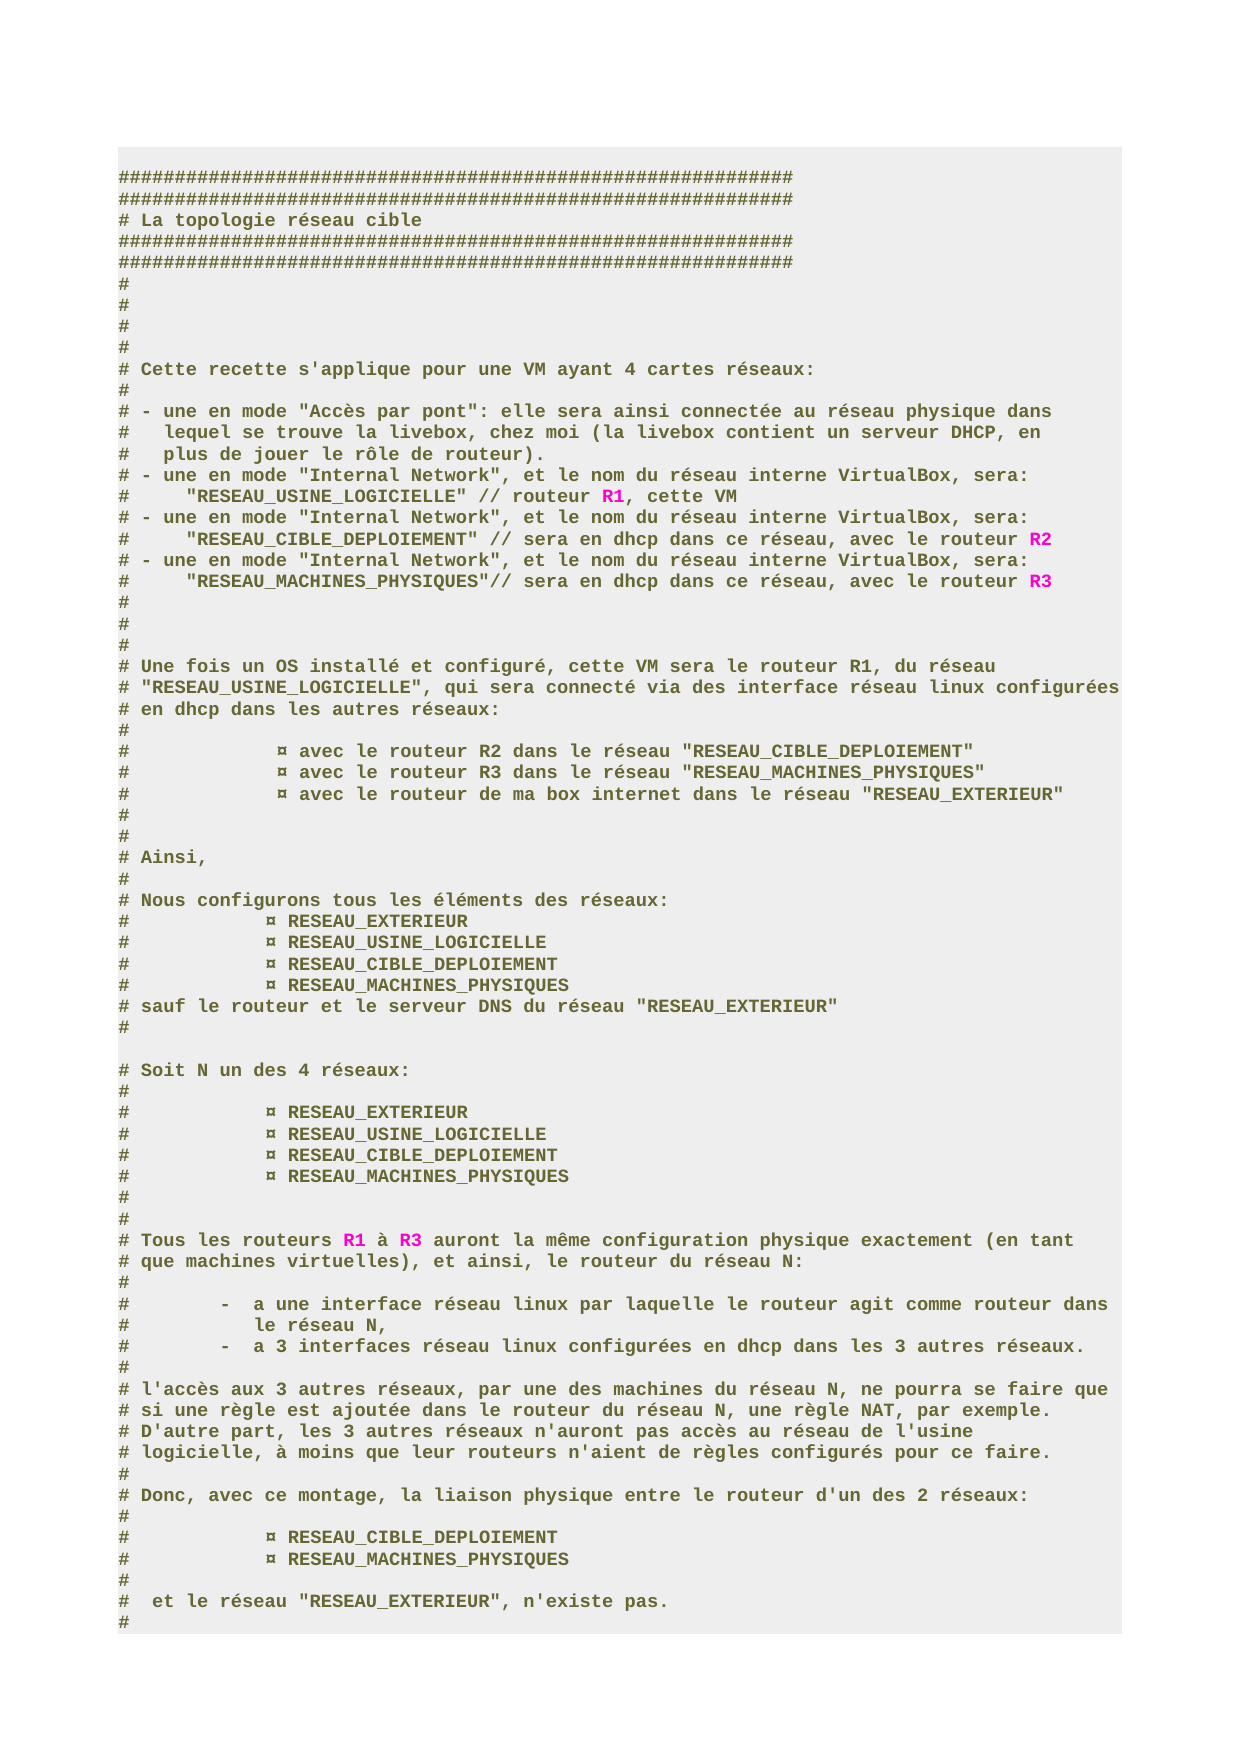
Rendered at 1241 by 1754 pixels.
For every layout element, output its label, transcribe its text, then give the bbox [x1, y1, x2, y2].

text # [118, 338, 1122, 359]
text # ¤ RESEAU_EXTERIEUR # ¤ RESEAU_USINE_LOGICIELLE # ¤ RESEAU_CIBLE_DEPLOIEMENT # ¤ RESEAU_MACHINES_PHYSIQUES [118, 912, 1122, 997]
text # [118, 296, 1122, 317]
text # si une règle est ajoutée dans le routeur du réseau N, une règle NAT, par exemple. [118, 1401, 1122, 1422]
text # [118, 1188, 1122, 1209]
text # Tous les routeurs R1 à R3 auront la même configuration physique exactement (en tant [118, 1231, 1122, 1252]
text # [118, 827, 1122, 848]
text # Nous configurons tous les éléments des réseaux: [118, 891, 1122, 912]
text # Cette recette s'applique pour une VM ayant 4 cartes réseaux: [118, 359, 1122, 381]
text # [118, 1358, 1122, 1379]
text # "RESEAU_CIBLE_DEPLOIEMENT" // sera en dhcp dans ce réseau, avec le routeur R2 # - une en mode "Internal Network", et le nom du réseau interne VirtualBox, sera: [118, 529, 1122, 572]
text # ¤ RESEAU_EXTERIEUR # ¤ RESEAU_USINE_LOGICIELLE # ¤ RESEAU_CIBLE_DEPLOIEMENT # ¤ RESEAU_MACHINES_PHYSIQUES [118, 1103, 1122, 1188]
text # [118, 1082, 1122, 1103]
text # [118, 1018, 1122, 1039]
text # [118, 614, 1122, 636]
text # - a 3 interfaces réseau linux configurées en dhcp dans les 3 autres réseaux. [118, 1337, 1122, 1358]
text # [118, 1209, 1122, 1231]
text # et le réseau "RESEAU_EXTERIEUR", n'existe pas. [118, 1592, 1122, 1613]
text # "RESEAU_USINE_LOGICIELLE", qui sera connecté via des interface réseau linux configurées [118, 678, 1122, 699]
text # [118, 869, 1122, 891]
text # plus de jouer le rôle de routeur). # - une en mode "Internal Network", et le nom du réseau interne VirtualBox, sera: [118, 444, 1122, 487]
text # l'accès aux 3 autres réseaux, par une des machines du réseau N, ne pourra se faire que [118, 1379, 1122, 1401]
text # [118, 1613, 1122, 1634]
text # Donc, avec ce montage, la liaison physique entre le routeur d'un des 2 réseaux: [118, 1486, 1122, 1507]
text # - a une interface réseau linux par laquelle le routeur agit comme routeur dans [118, 1294, 1122, 1316]
text # # - une en mode "Accès par pont": elle sera ainsi connectée au réseau physique dans [118, 381, 1122, 423]
text # Soit N un des 4 réseaux: [118, 1061, 1122, 1082]
text # en dhcp dans les autres réseaux: # # ¤ avec le routeur R2 dans le réseau "RESEAU_CIBLE_DEPLOIEMENT" # ¤ avec le routeur R3 dans le réseau "RESEAU_MACHINES_PHYSIQUES" [118, 699, 1122, 784]
text # [118, 317, 1122, 338]
text ############################################################ ############################################################ # La topologie réseau cible ############################################################ ############################################################ # [118, 168, 1122, 296]
text # lequel se trouve la livebox, chez moi (la livebox contient un serveur DHCP, en [118, 423, 1122, 444]
text # D'autre part, les 3 autres réseaux n'auront pas accès au réseau de l'usine [118, 1422, 1122, 1443]
text # logicielle, à moins que leur routeurs n'aient de règles configurés pour ce faire. [118, 1443, 1122, 1464]
text # # ¤ RESEAU_CIBLE_DEPLOIEMENT # ¤ RESEAU_MACHINES_PHYSIQUES [118, 1507, 1122, 1571]
text # sauf le routeur et le serveur DNS du réseau "RESEAU_EXTERIEUR" [118, 997, 1122, 1018]
text # [118, 1571, 1122, 1592]
text # [118, 636, 1122, 657]
text # [118, 806, 1122, 827]
text # "RESEAU_MACHINES_PHYSIQUES"// sera en dhcp dans ce réseau, avec le routeur R3 # [118, 572, 1122, 614]
text # Ainsi, [118, 848, 1122, 869]
text # [118, 1273, 1122, 1294]
text # "RESEAU_USINE_LOGICIELLE" // routeur R1, cette VM # - une en mode "Internal Network", et le nom du réseau interne VirtualBox, sera: [118, 487, 1122, 529]
text # Une fois un OS installé et configuré, cette VM sera le routeur R1, du réseau [118, 657, 1122, 678]
text # ¤ avec le routeur de ma box internet dans le réseau "RESEAU_EXTERIEUR" [118, 784, 1122, 806]
text # le réseau N, [118, 1316, 1122, 1337]
text # que machines virtuelles), et ainsi, le routeur du réseau N: [118, 1252, 1122, 1273]
text # [118, 1464, 1122, 1486]
